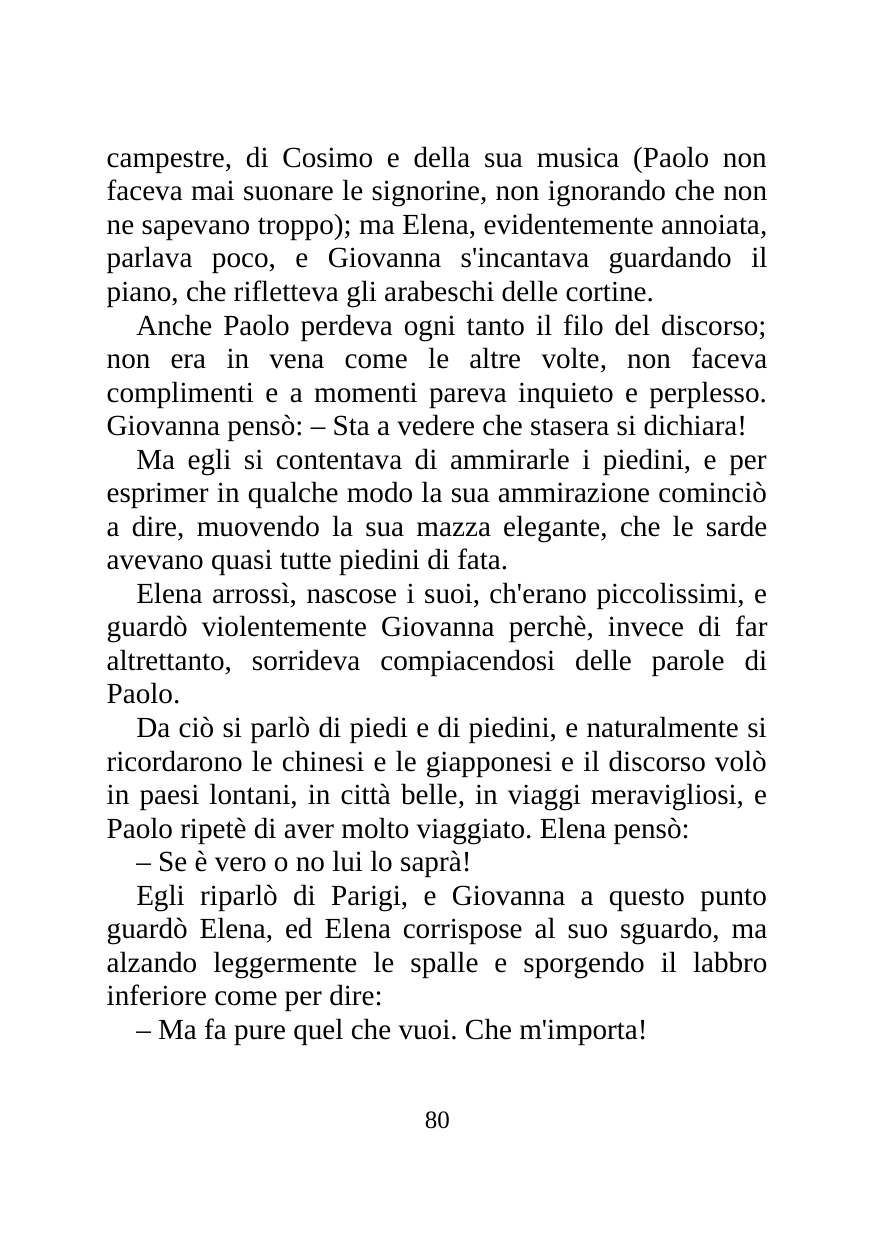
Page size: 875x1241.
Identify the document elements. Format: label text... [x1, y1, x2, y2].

text Anche Paolo perdeva ogni tanto il filo del discorso; non era in vena come le altre volte, non faceva complimenti e a momenti pareva inquieto e perplesso. Giovanna pensò: – Sta a vedere che stasera si dichiara! [106, 308, 768, 442]
text Da ciò si parlò di piedi e di piedini, e naturalmente si ricordarono le chinesi e le giapponesi e il discorso volò in paesi lontani, in città belle, in viaggi meravigliosi, e Paolo ripetè di aver molto viaggiato. Elena pensò: [106, 710, 768, 844]
text – Ma fa pure quel che vuoi. Che m'importa! [106, 1012, 768, 1046]
text Ma egli si contentava di ammirarle i piedini, e per esprimer in qualche modo la sua ammirazione cominciò a dire, muovendo la sua mazza elegante, che le sarde avevano quasi tutte piedini di fata. [106, 442, 768, 576]
text Elena arrossì, nascose i suoi, ch'erano piccolissimi, e guardò violentemente Giovanna perchè, invece di far altrettanto, sorrideva compiacendosi delle parole di Paolo. [106, 576, 768, 710]
text Egli riparlò di Parigi, e Giovanna a questo punto guardò Elena, ed Elena corrispose al suo sguardo, ma alzando leggermente le spalle e sporgendo il labbro inferiore come per dire: [106, 878, 768, 1012]
text campestre, di Cosimo e della sua musica (Paolo non faceva mai suonare le signorine, non ignorando che non ne sapevano troppo); ma Elena, evidentemente annoiata, parlava poco, e Giovanna s'incantava guardando il piano, che rifletteva gli arabeschi delle cortine. [106, 140, 768, 308]
text – Se è vero o no lui lo saprà! [106, 844, 768, 878]
